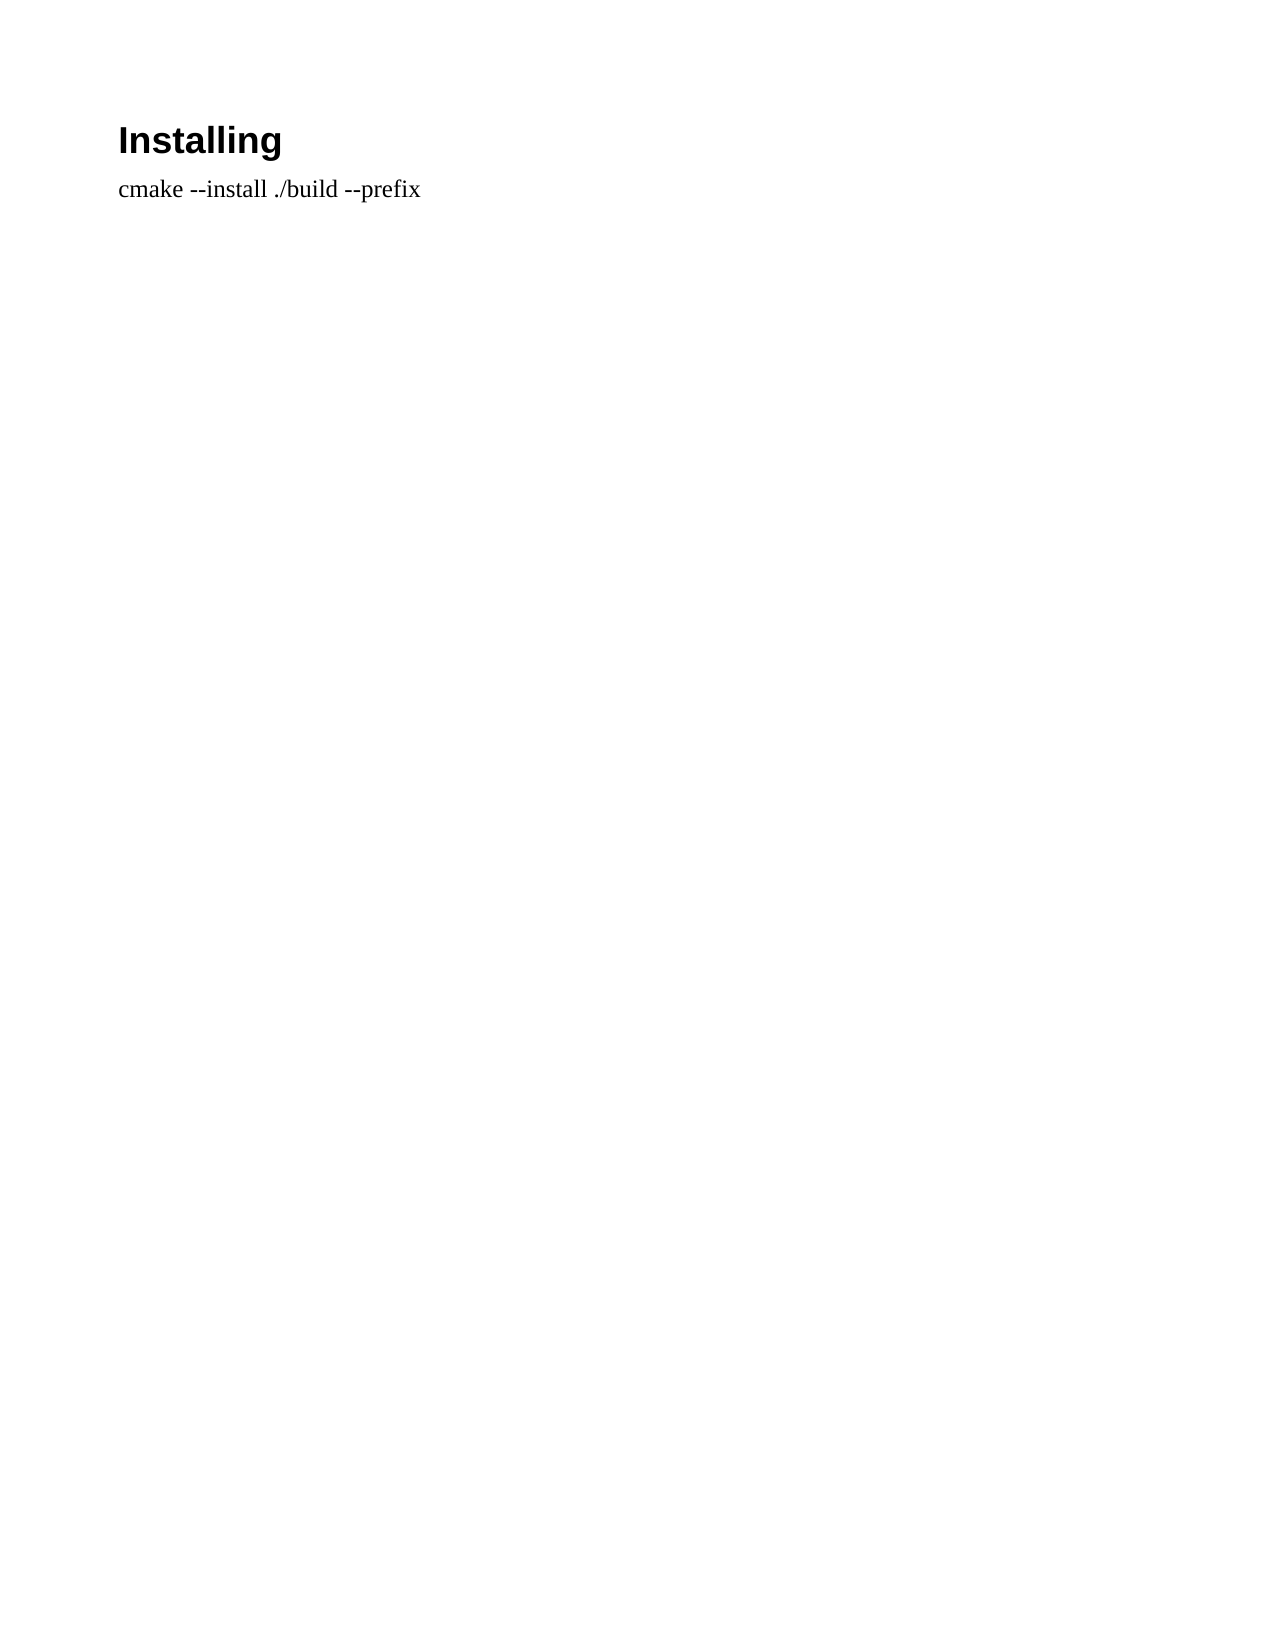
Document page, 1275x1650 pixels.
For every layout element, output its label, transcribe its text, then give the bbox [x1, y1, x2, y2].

subtitle Installing [118, 118, 1157, 161]
text cmake --install ./build --prefix [118, 174, 1157, 202]
